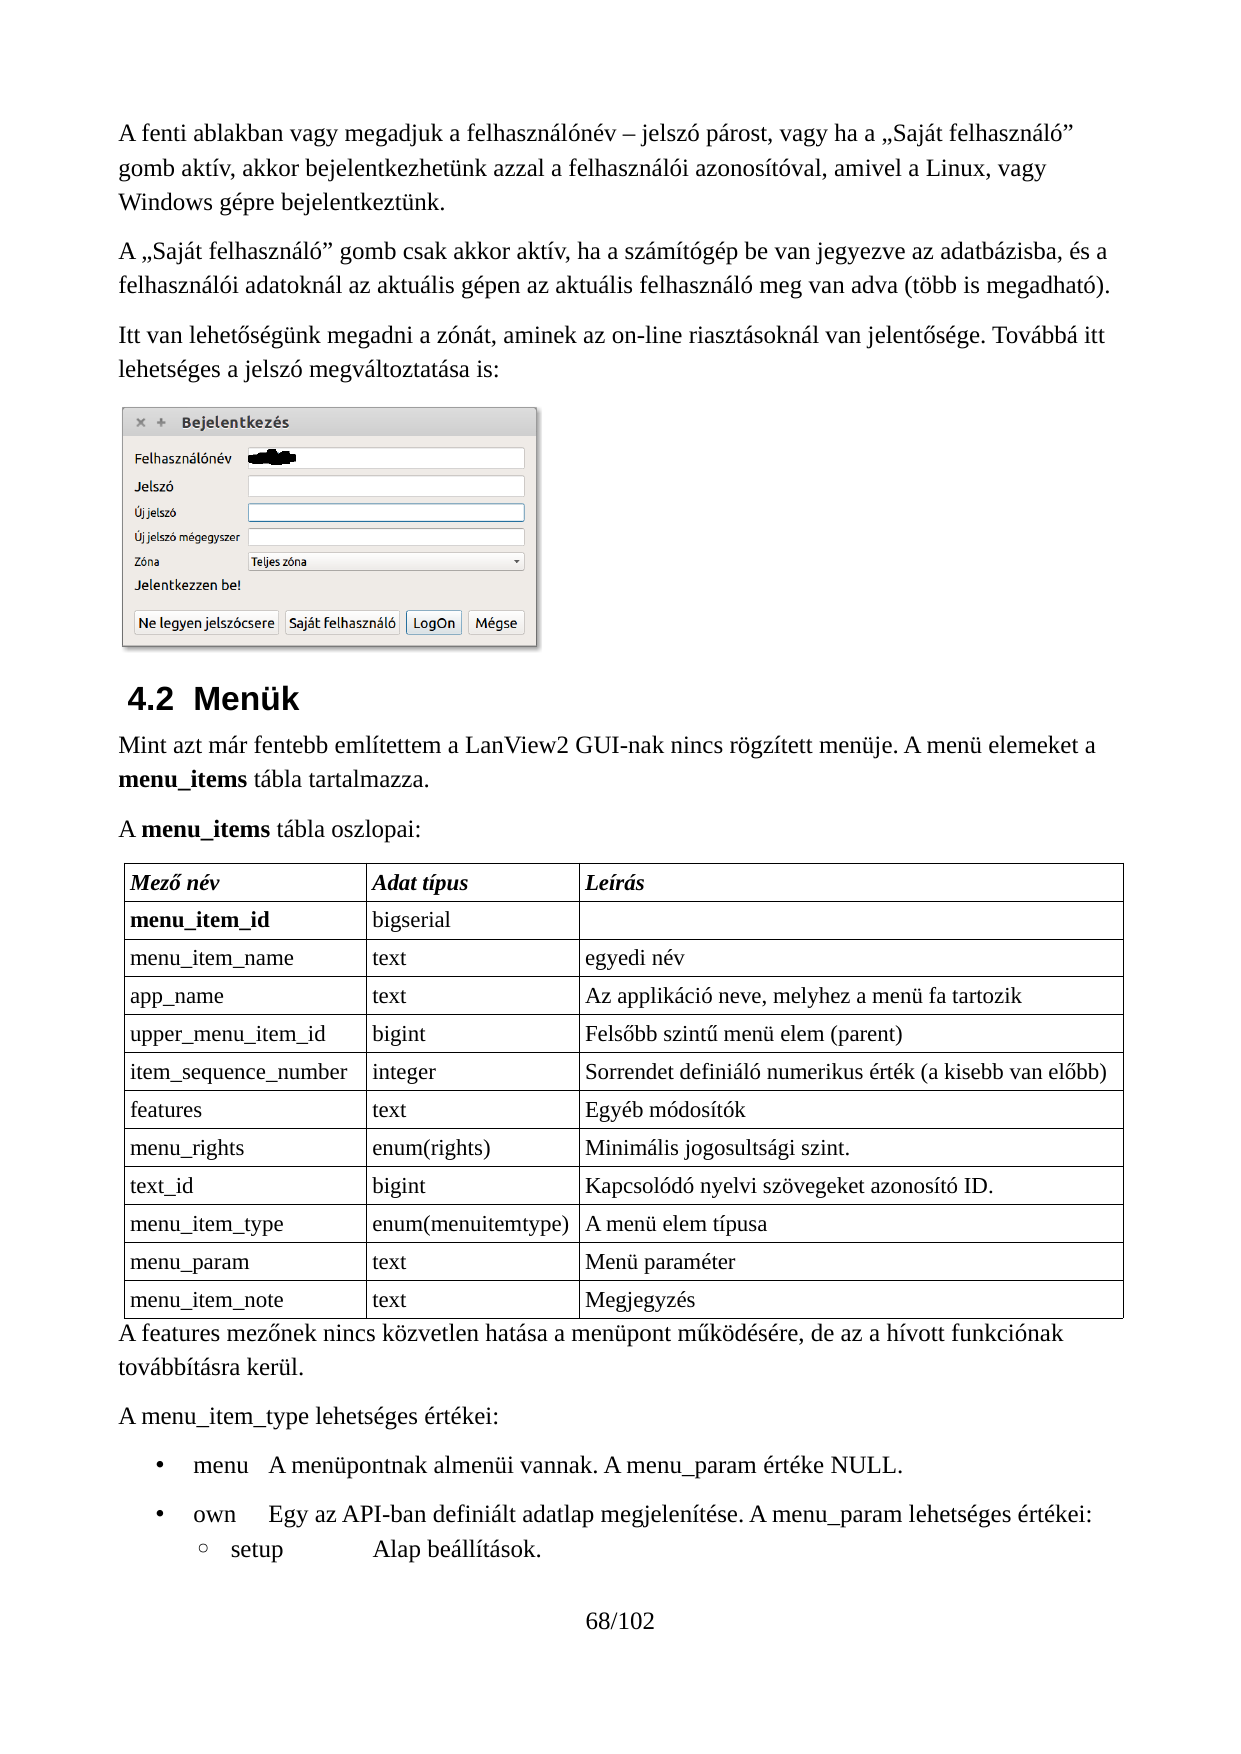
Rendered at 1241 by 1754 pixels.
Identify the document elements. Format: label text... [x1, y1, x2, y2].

text Itt van lehetőségünk megadni a zónát, aminek az on-line riasztásoknál van jelentősége. Továbbá itt lehetséges a jelszó megváltoztatása is: [118, 320, 1122, 383]
table_cell enum(menuitemtype) [367, 1205, 579, 1242]
list own Egy az API-ban definiált adatlap megjelenítése. A menu_param lehetséges értékei: [156, 1499, 1122, 1528]
table_cell egyedi név [580, 940, 1123, 976]
table_header Mező név [125, 864, 366, 901]
text A menu_items tábla oszlopai: [118, 814, 1122, 842]
table_cell app_name [125, 977, 366, 1014]
table_cell integer [367, 1053, 579, 1090]
table_cell text [367, 1091, 579, 1128]
table_cell menu_item_note [125, 1281, 366, 1318]
table_cell menu_item_id [125, 902, 366, 938]
table_cell text [367, 1243, 579, 1280]
text Mint azt már fentebb említettem a LanView2 GUI-nak nincs rögzített menüje. A menü elemeket a menu_items tábla tartalmazza. [118, 730, 1122, 793]
text A „Saját felhasználó” gomb csak akkor aktív, ha a számítógép be van jegyezve az adatbázisba, és a felhasználói adatoknál az aktuális gépen az aktuális felhasználó meg van adva (több is megadható). [118, 236, 1122, 299]
table_cell upper_menu_item_id [125, 1015, 366, 1052]
table_cell text_id [125, 1167, 366, 1204]
table_cell Sorrendet definiáló numerikus érték (a kisebb van előbb) [580, 1053, 1123, 1090]
text A features mezőnek nincs közvetlen hatása a menüpont működésére, de az a hívott funkciónak továbbításra kerül. [118, 1318, 1122, 1381]
text A fenti ablakban vagy megadjuk a felhasználónév – jelszó párost, vagy ha a „Saját felhasználó” gomb aktív, akkor bejelentkezhetünk azzal a felhasználói azonosítóval, amivel a Linux, vagy Windows gépre bejelentkeztünk. [118, 118, 1122, 216]
table_cell [580, 902, 1123, 938]
table_cell bigserial [367, 902, 579, 938]
list menu A menüpontnak almenüi vannak. A menu_param értéke NULL. [156, 1450, 1122, 1479]
table_cell Megjegyzés [580, 1281, 1123, 1318]
subtitle Menük [118, 679, 1122, 718]
list setup Alap beállítások. [193, 1534, 1122, 1563]
table_cell Felsőbb szintű menü elem (parent) [580, 1015, 1123, 1052]
table_cell Menü paraméter [580, 1243, 1123, 1280]
table_cell features [125, 1091, 366, 1128]
table_cell menu_item_name [125, 940, 366, 976]
table_cell Kapcsolódó nyelvi szövegeket azonosító ID. [580, 1167, 1123, 1204]
table_cell text [367, 940, 579, 976]
table_cell Minimális jogosultsági szint. [580, 1129, 1123, 1166]
table_header Leírás [580, 864, 1123, 901]
table_cell text [367, 977, 579, 1014]
table_cell menu_rights [125, 1129, 366, 1166]
text A menu_item_type lehetséges értékei: [118, 1401, 1122, 1430]
table_cell item_sequence_number [125, 1053, 366, 1090]
table_cell A menü elem típusa [580, 1205, 1123, 1242]
table_cell bigint [367, 1015, 579, 1052]
table_cell Az applikáció neve, melyhez a menü fa tartozik [580, 977, 1123, 1014]
table_cell menu_param [125, 1243, 366, 1280]
table_cell bigint [367, 1167, 579, 1204]
table_cell enum(rights) [367, 1129, 579, 1166]
table_cell menu_item_type [125, 1205, 366, 1242]
table_cell Egyéb módosítók [580, 1091, 1123, 1128]
table_cell text [367, 1281, 579, 1318]
table_header Adat típus [367, 864, 579, 901]
picture [118, 403, 543, 653]
